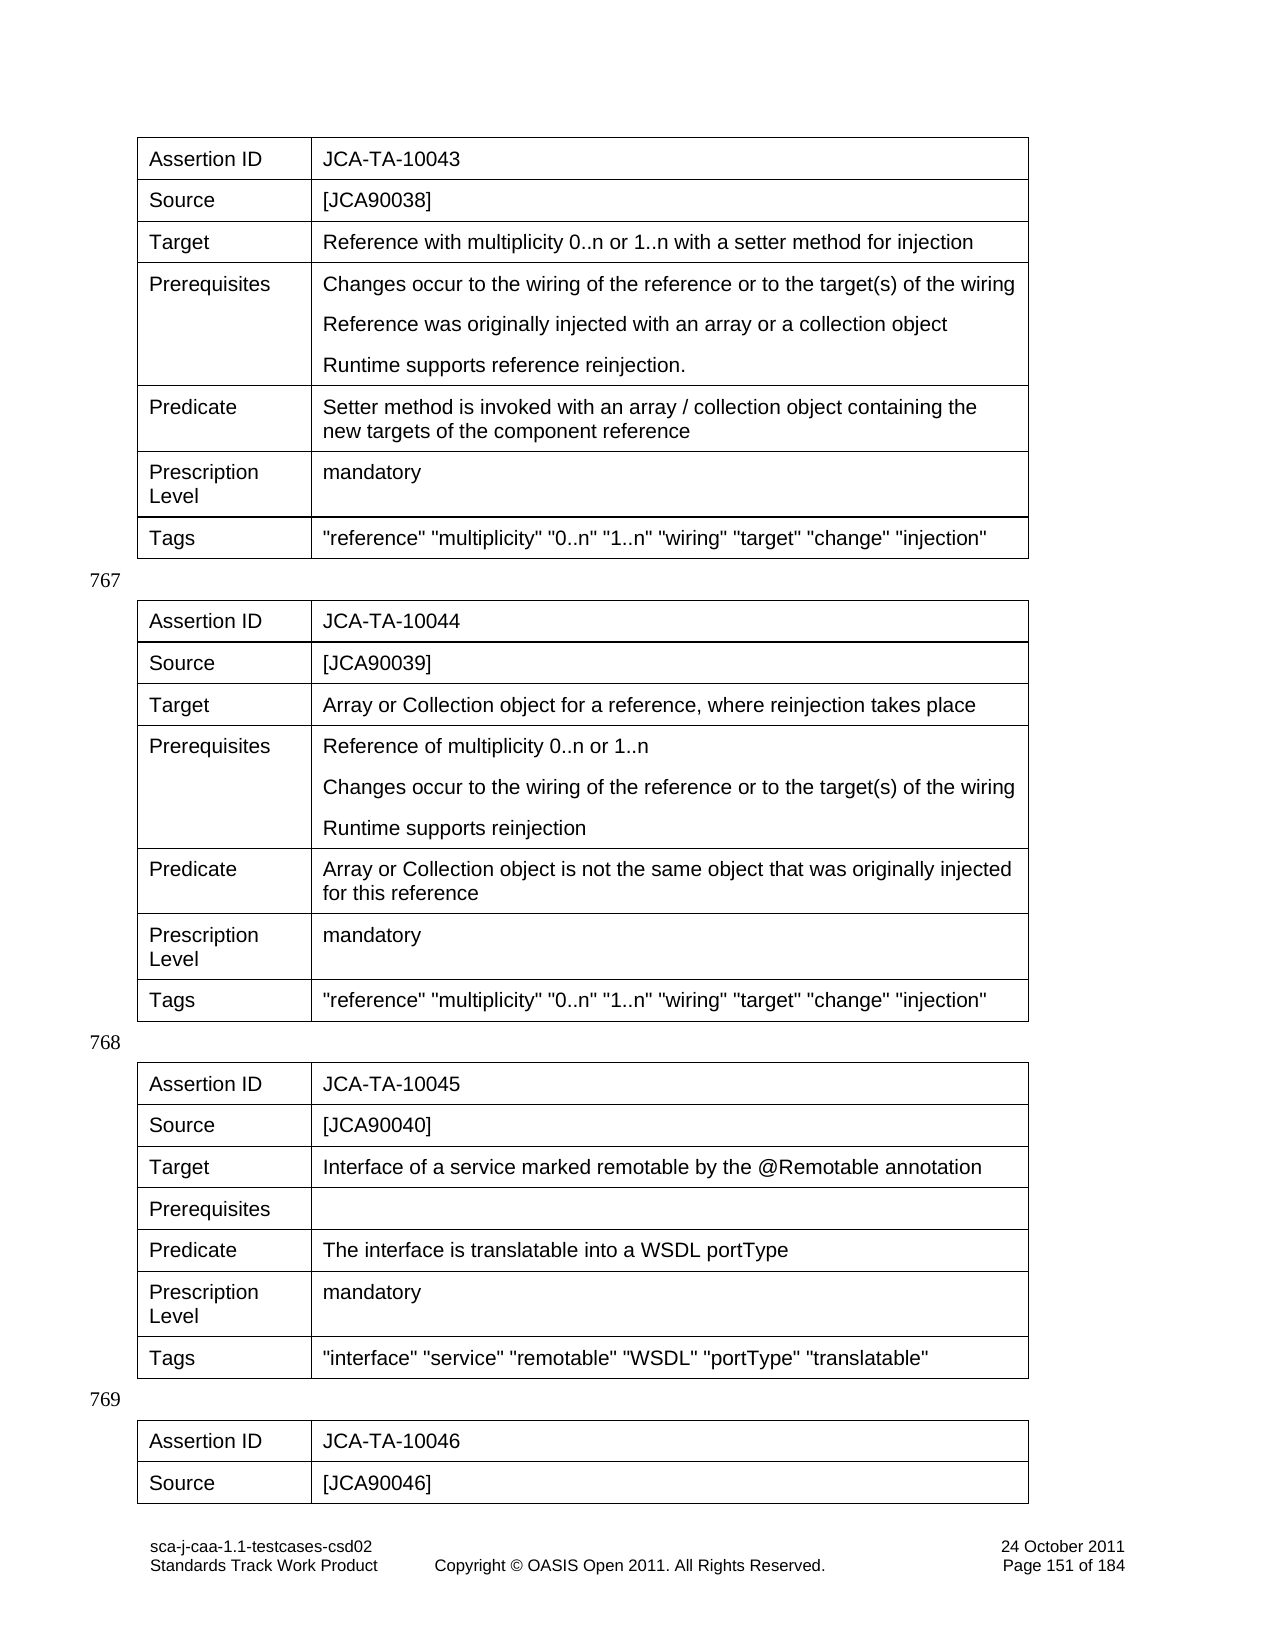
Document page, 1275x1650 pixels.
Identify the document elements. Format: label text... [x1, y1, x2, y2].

table_header JCA-TA-10044 [312, 601, 1028, 641]
table_cell Tags [138, 518, 311, 558]
table_cell Tags [138, 1337, 311, 1378]
table_cell [312, 1188, 1028, 1229]
table_cell Array or Collection object is not the same object that was originally injected for this reference [312, 849, 1028, 913]
table_cell Prescription Level [138, 452, 311, 516]
table_header Assertion ID [138, 601, 311, 641]
table_cell Target [138, 1147, 311, 1187]
table_cell Prescription Level [138, 1272, 311, 1336]
table_cell mandatory [312, 1272, 1028, 1336]
table_cell "reference" "multiplicity" "0..n" "1..n" "wiring" "target" "change" "injection" [312, 980, 1028, 1021]
table_cell The interface is translatable into a WSDL portType [312, 1230, 1028, 1271]
table_header JCA-TA-10046 [312, 1421, 1028, 1461]
table_cell Interface of a service marked remotable by the @Remotable annotation [312, 1147, 1028, 1187]
table_cell Setter method is invoked with an array / collection object containing the new targets of the component reference [312, 386, 1028, 451]
table_cell Reference with multiplicity 0..n or 1..n with a setter method for injection [312, 222, 1028, 262]
table_cell Array or Collection object for a reference, where reinjection takes place [312, 684, 1028, 725]
table_cell Target [138, 222, 311, 262]
table_cell mandatory [312, 452, 1028, 516]
table_cell Source [138, 643, 311, 683]
table_cell Predicate [138, 386, 311, 451]
table_cell Prerequisites [138, 726, 311, 848]
table_cell Tags [138, 980, 311, 1021]
table_cell Prescription Level [138, 914, 311, 979]
table_cell Source [138, 1462, 311, 1503]
table_header Assertion ID [138, 1063, 311, 1104]
table_cell [JCA90038] [312, 180, 1028, 221]
table_cell "reference" "multiplicity" "0..n" "1..n" "wiring" "target" "change" "injection" [312, 518, 1028, 558]
table_cell Source [138, 180, 311, 221]
table_cell Prerequisites [138, 1188, 311, 1229]
table_cell "interface" "service" "remotable" "WSDL" "portType" "translatable" [312, 1337, 1028, 1378]
table_cell [JCA90046] [312, 1462, 1028, 1503]
table_header Assertion ID [138, 138, 311, 179]
table_cell Target [138, 684, 311, 725]
table_cell Reference of multiplicity 0..n or 1..n Changes occur to the wiring of the reference or to the target(s) of the wiring Runtime supports reinjection [312, 726, 1028, 848]
table_header JCA-TA-10045 [312, 1063, 1028, 1104]
table_header Assertion ID [138, 1421, 311, 1461]
table_cell Prerequisites [138, 263, 311, 385]
table_cell Changes occur to the wiring of the reference or to the target(s) of the wiring Reference was originally injected with an array or a collection object Runtime supports reference reinjection. [312, 263, 1028, 385]
table_cell [JCA90040] [312, 1105, 1028, 1146]
table_cell Source [138, 1105, 311, 1146]
table_header JCA-TA-10043 [312, 138, 1028, 179]
table_cell [JCA90039] [312, 643, 1028, 683]
table_cell mandatory [312, 914, 1028, 979]
table_cell Predicate [138, 1230, 311, 1271]
table_cell Predicate [138, 849, 311, 913]
